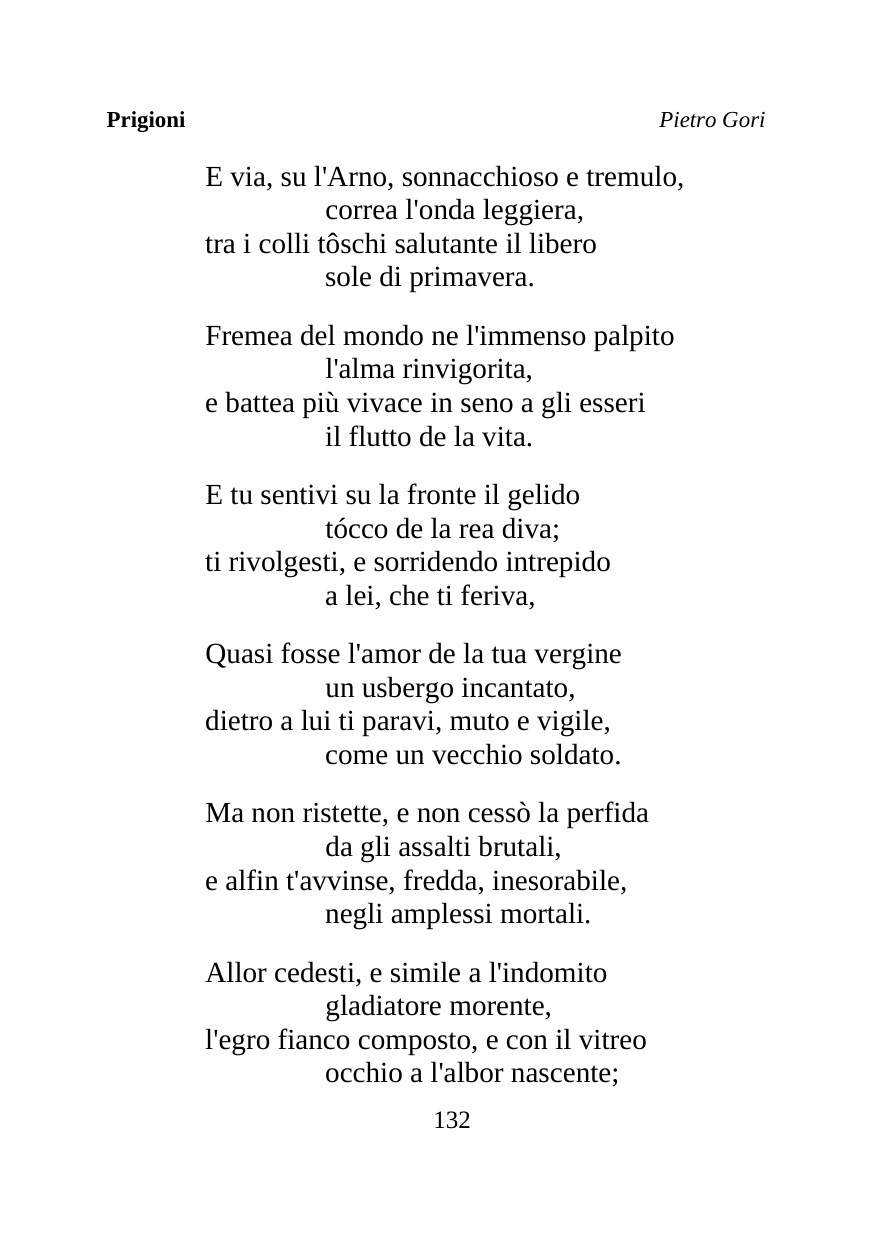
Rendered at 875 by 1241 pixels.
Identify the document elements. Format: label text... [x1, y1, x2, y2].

text dietro a lui ti paravi, muto e vigile, come un vecchio soldato. [205, 703, 768, 771]
text E via, su l'Arno, sonnacchioso e tremulo, correa l'onda leggiera, [205, 159, 768, 226]
text Quasi fosse l'amor de la tua vergine un usbergo incantato, [205, 636, 768, 703]
text tra i colli tôschi salutante il libero sole di primavera. [205, 226, 768, 293]
text ti rivolgesti, e sorridendo intrepido a lei, che ti feriva, [205, 544, 768, 611]
text E tu sentivi su la fronte il gelido tócco de la rea diva; [205, 477, 768, 544]
text l'egro fianco composto, e con il vitreo occhio a l'albor nascente; [205, 1022, 768, 1089]
text Allor cedesti, e simile a l'indomito gladiatore morente, [205, 955, 768, 1022]
text e battea più vivace in seno a gli esseri il flutto de la vita. [205, 385, 768, 452]
text Ma non ristette, e non cessò la perfida da gli assalti brutali, [205, 796, 768, 863]
text Fremea del mondo ne l'immenso palpito l'alma rinvigorita, [205, 318, 768, 385]
text e alfin t'avvinse, fredda, inesorabile, negli amplessi mortali. [205, 863, 768, 930]
